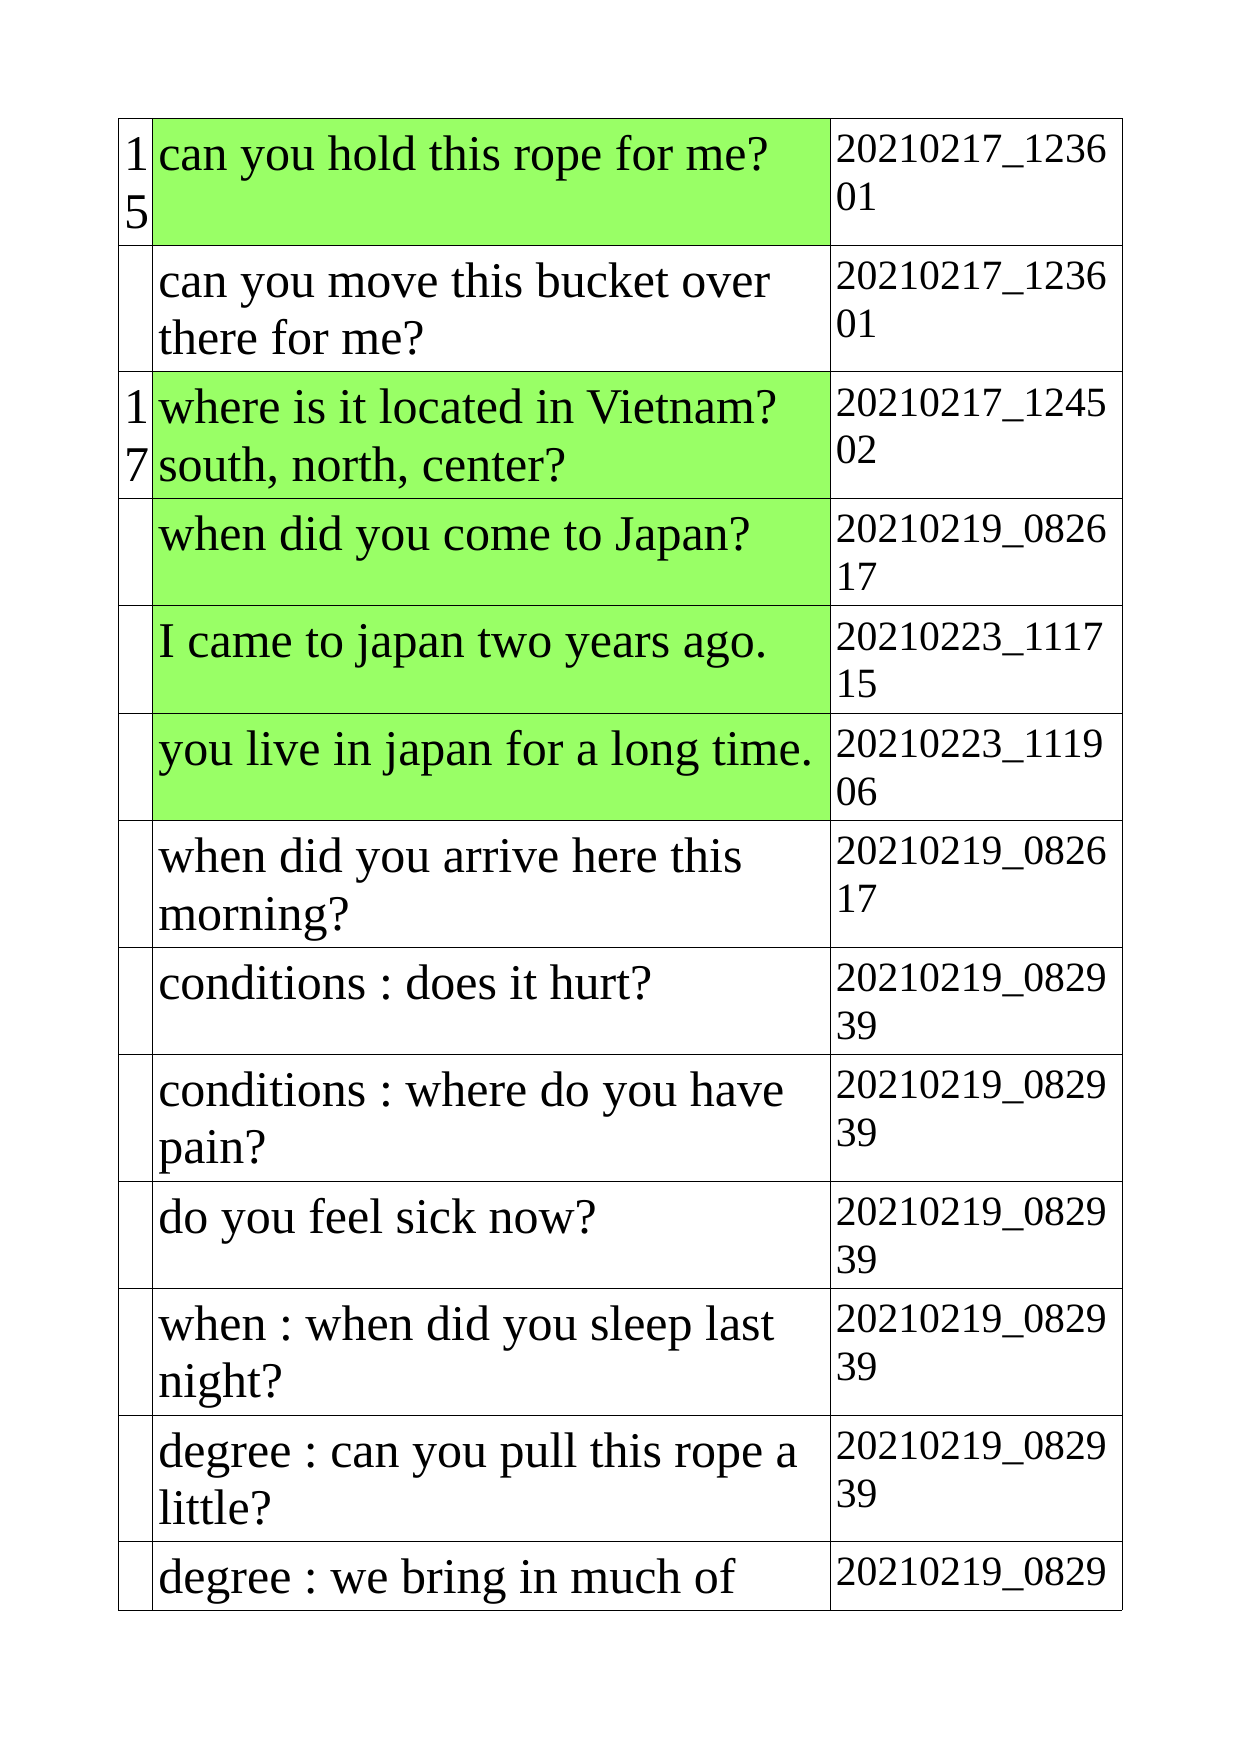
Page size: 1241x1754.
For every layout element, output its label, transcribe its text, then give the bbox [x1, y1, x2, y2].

table_cell [119, 1055, 152, 1181]
table_cell [119, 1289, 152, 1414]
table_cell where is it located in Vietnam? south, north, center? [153, 372, 830, 498]
table_cell 20210217_123601 [831, 246, 1122, 371]
table_cell [119, 1416, 152, 1541]
table_cell [119, 714, 152, 820]
table_cell [119, 821, 152, 947]
table_cell [119, 1182, 152, 1288]
table_cell [119, 1542, 152, 1610]
table_cell [119, 246, 152, 371]
table_cell degree : can you pull this rope a little? [153, 1416, 830, 1541]
table_cell I came to japan two years ago. [153, 606, 830, 713]
table_cell 17 [119, 372, 152, 498]
table_cell 20210219_082939 [831, 1416, 1122, 1541]
table_cell conditions : where do you have pain? [153, 1055, 830, 1181]
table_cell 20210223_111715 [831, 606, 1122, 713]
table_cell 20210219_082617 [831, 499, 1122, 605]
table_cell [119, 948, 152, 1054]
table_cell 20210217_123601 [831, 119, 1122, 245]
table_cell 20210219_082617 [831, 821, 1122, 947]
table_cell 20210219_082939 [831, 948, 1122, 1054]
table_cell 20210219_082939 [831, 1289, 1122, 1414]
table_cell when : when did you sleep last night? [153, 1289, 830, 1414]
table_cell 20210219_082939 [831, 1182, 1122, 1288]
table_cell can you hold this rope for me? [153, 119, 830, 245]
table_cell [119, 499, 152, 605]
table_cell 20210219_082939 [831, 1055, 1122, 1181]
table_cell 20210217_124502 [831, 372, 1122, 498]
table_cell do you feel sick now? [153, 1182, 830, 1288]
table_cell 15 [119, 119, 152, 245]
table_cell conditions : does it hurt? [153, 948, 830, 1054]
table_cell degree : we bring in much of [153, 1542, 830, 1610]
table_cell when did you come to Japan? [153, 499, 830, 605]
table_cell you live in japan for a long time. [153, 714, 830, 820]
table_cell can you move this bucket over there for me? [153, 246, 830, 371]
table_cell 20210223_111906 [831, 714, 1122, 820]
table_cell when did you arrive here this morning? [153, 821, 830, 947]
table_cell 20210219_0829 [831, 1542, 1122, 1610]
table_cell [119, 606, 152, 713]
